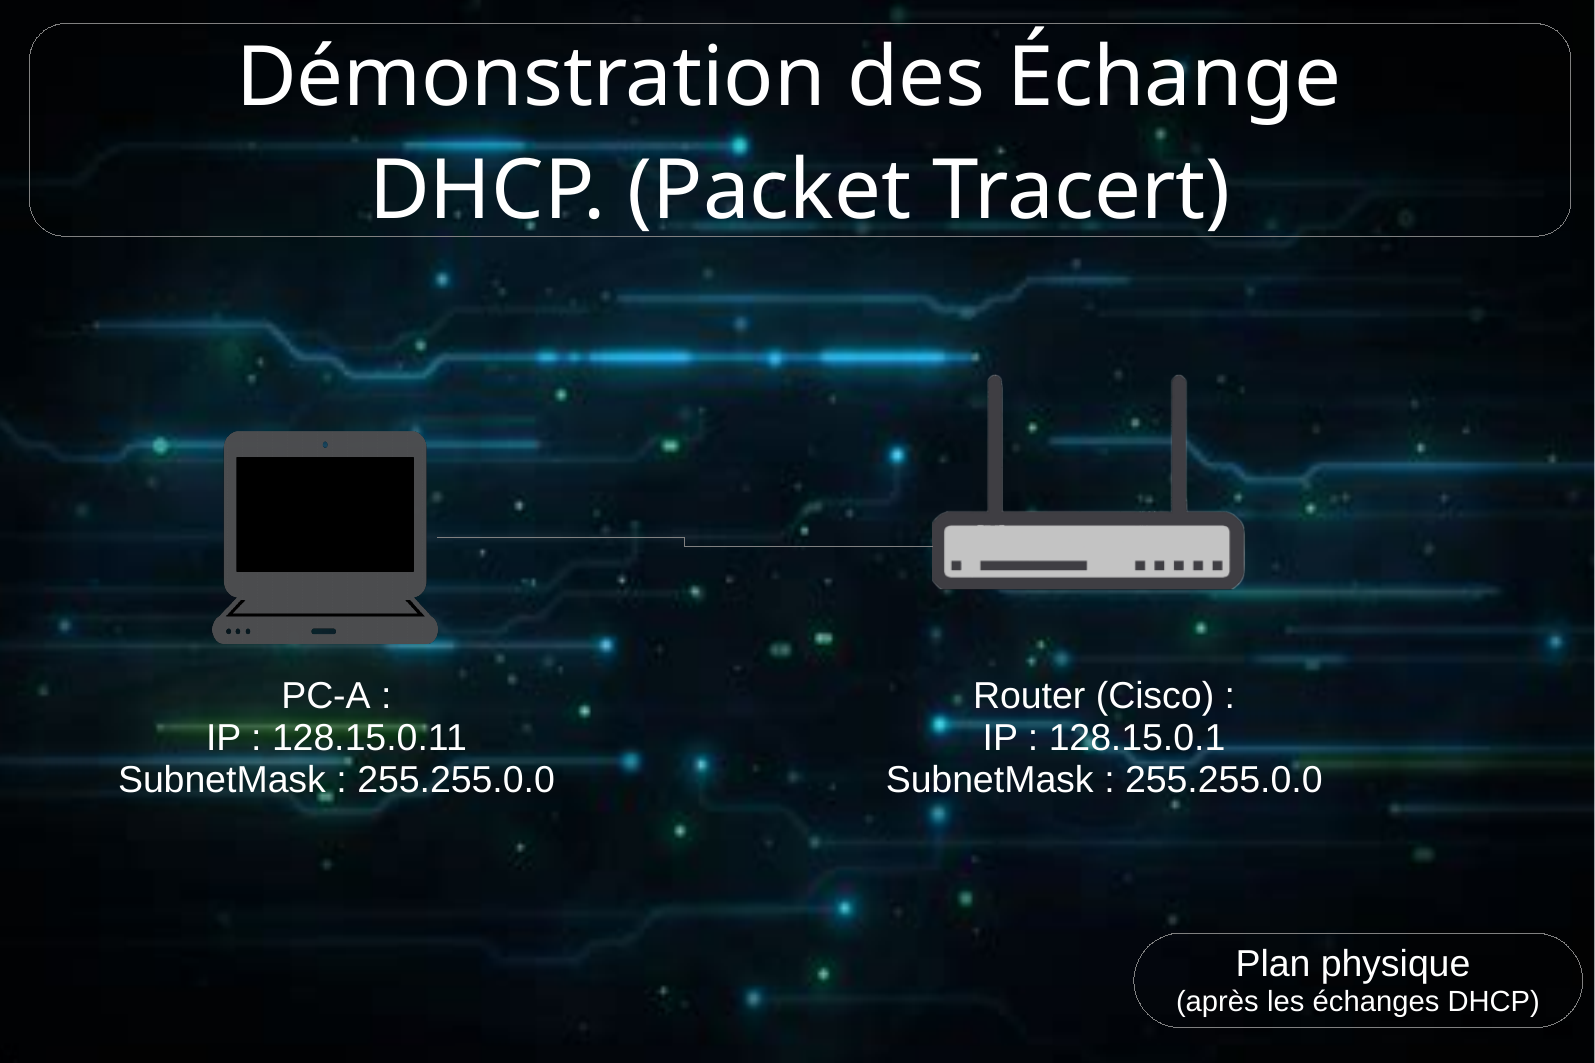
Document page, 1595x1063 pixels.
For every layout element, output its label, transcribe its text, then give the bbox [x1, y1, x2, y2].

text_box Plan physique (après les échanges DHCP) [1133, 933, 1583, 1028]
picture [0, 0, 1595, 1063]
text_box PC-A : IP : 128.15.0.11 SubnetMask : 255.255.0.0 [11, 667, 662, 809]
text_box Router (Cisco) : IP : 128.15.0.1 SubnetMask : 255.255.0.0 [779, 667, 1430, 810]
text_box Démonstration des Échange DHCP. (Packet Tracert) [29, 23, 1571, 237]
